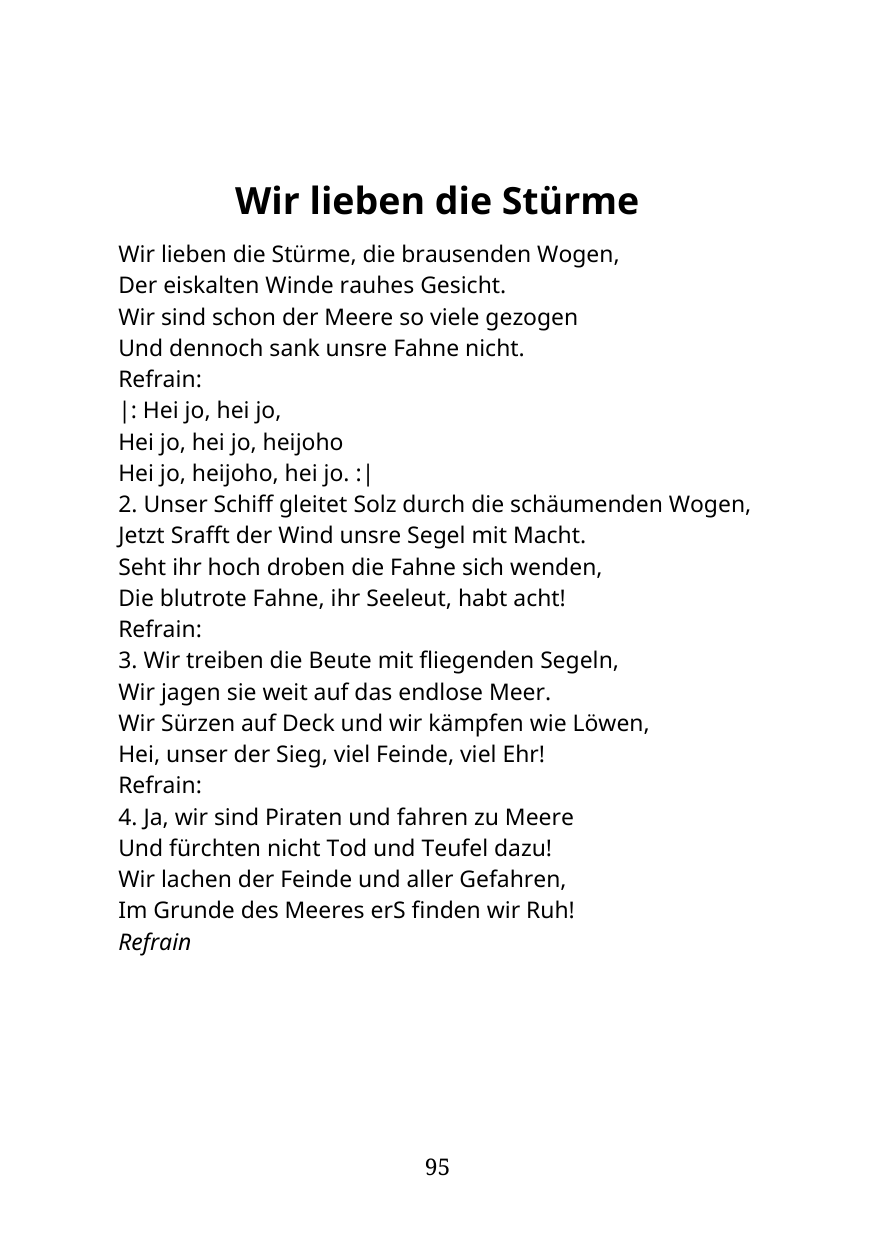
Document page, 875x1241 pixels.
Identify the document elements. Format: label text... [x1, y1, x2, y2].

text Hei, unser der Sieg, viel Feinde, viel Ehr! [118, 738, 756, 769]
text Refrain: [118, 613, 756, 644]
text Refrain: [118, 363, 756, 394]
text Der eiskalten Winde rauhes Gesicht. [118, 269, 756, 300]
text Wir jagen sie weit auf das endlose Meer. [118, 675, 756, 707]
text Im Grunde des Meeres erS finden wir Ruh! [118, 894, 756, 925]
text Seht ihr hoch droben die Fahne sich wenden, [118, 550, 756, 582]
text Jetzt Srafft der Wind unsre Segel mit Macht. [118, 519, 756, 550]
text 4. Ja, wir sind Piraten und fahren zu Meere [118, 800, 756, 832]
text |: Hei jo, hei jo, [118, 394, 756, 425]
text Und dennoch sank unsre Fahne nicht. [118, 332, 756, 363]
text 3. Wir treiben die Beute mit fliegenden Segeln, [118, 644, 756, 675]
text 2. Unser Schiff gleitet Solz durch die schäumenden Wogen, [118, 488, 756, 519]
text Und fürchten nicht Tod und Teufel dazu! [118, 832, 756, 863]
text Hei jo, hei jo, heijoho [118, 425, 756, 457]
text Wir lachen der Feinde und aller Gefahren, [118, 863, 756, 894]
subtitle Wir lieben die Stürme [118, 174, 756, 225]
text Wir lieben die Stürme, die brausenden Wogen, [118, 238, 756, 269]
text Refrain: [118, 769, 756, 800]
text Refrain [118, 925, 756, 957]
text Wir sind schon der Meere so viele gezogen [118, 300, 756, 332]
text Die blutrote Fahne, ihr Seeleut, habt acht! [118, 582, 756, 613]
text Wir Sürzen auf Deck und wir kämpfen wie Löwen, [118, 707, 756, 738]
text Hei jo, heijoho, hei jo. :| [118, 457, 756, 488]
